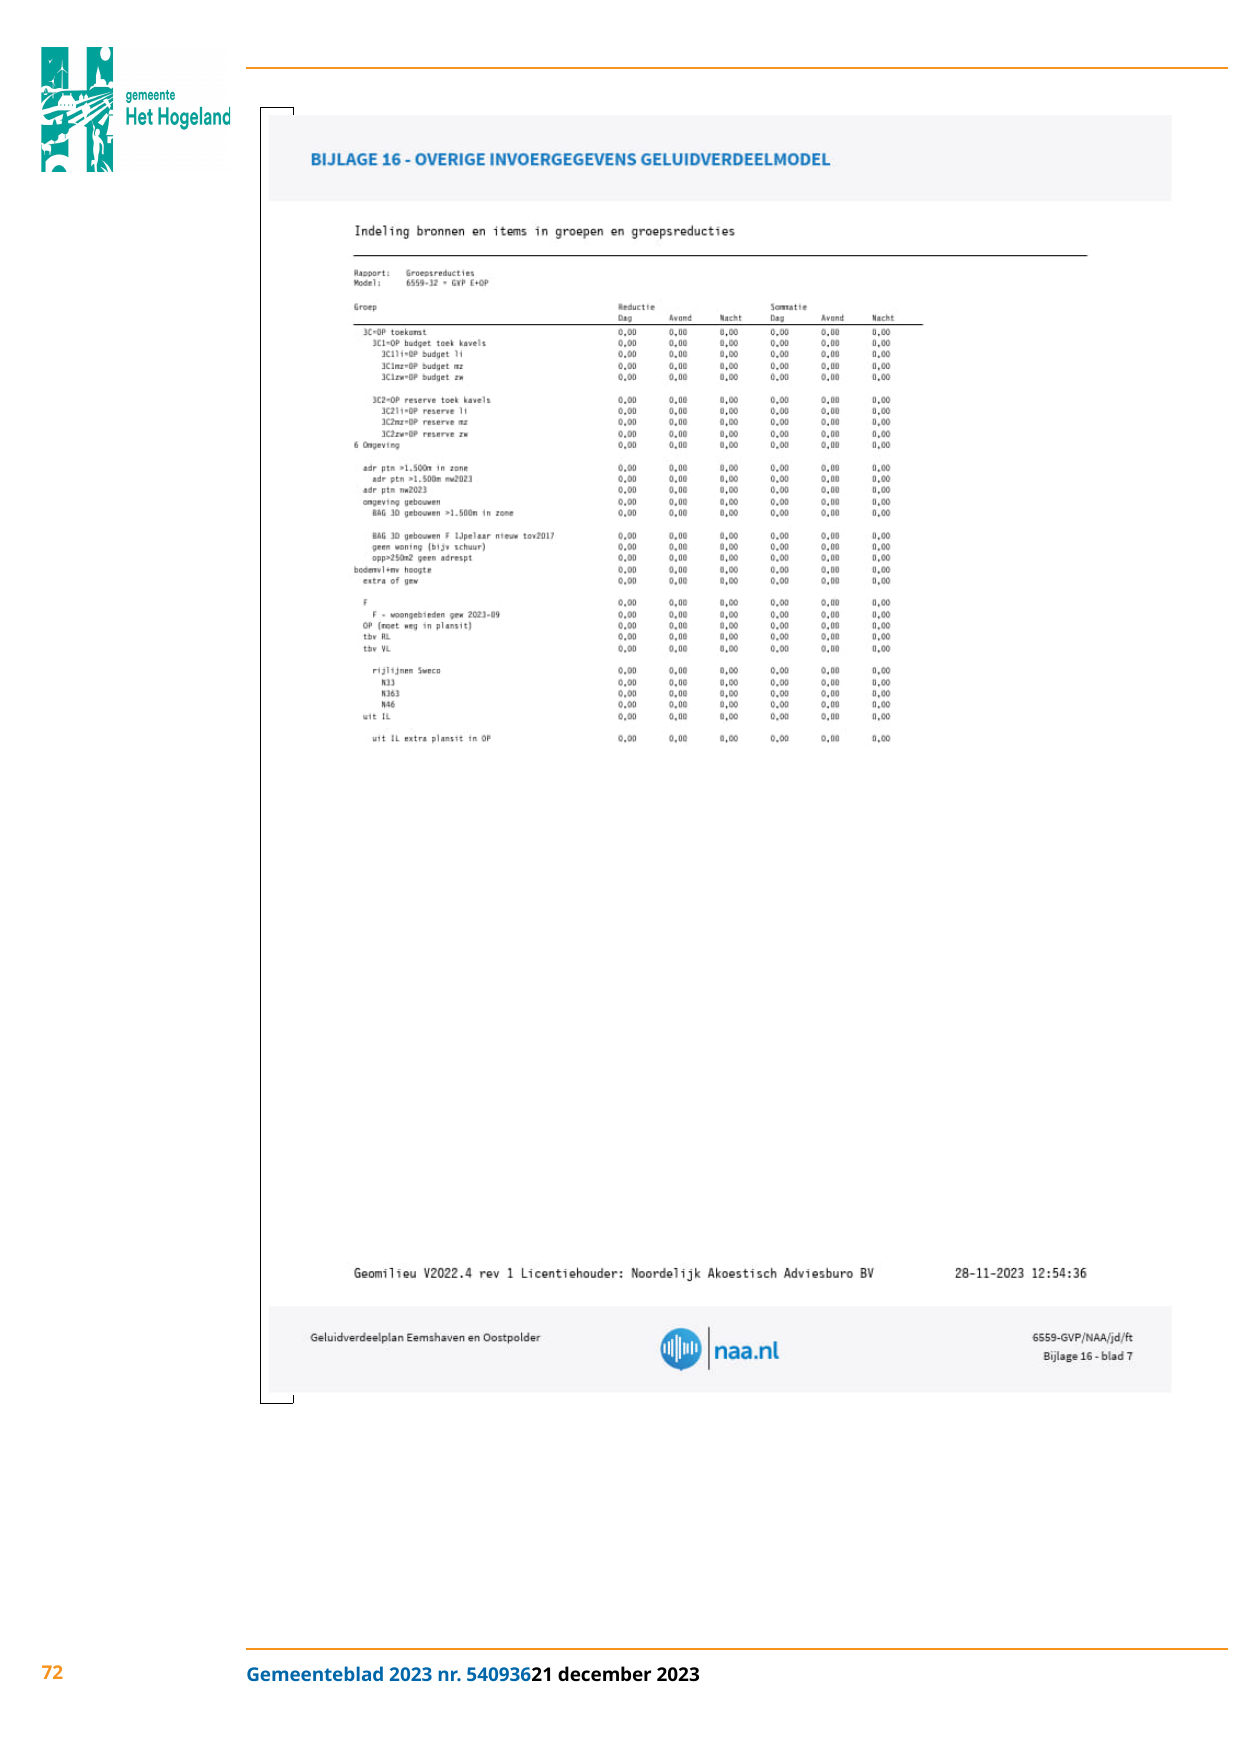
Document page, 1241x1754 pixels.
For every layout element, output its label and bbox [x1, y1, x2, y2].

picture [268, 115, 1173, 1395]
picture [41, 47, 231, 172]
